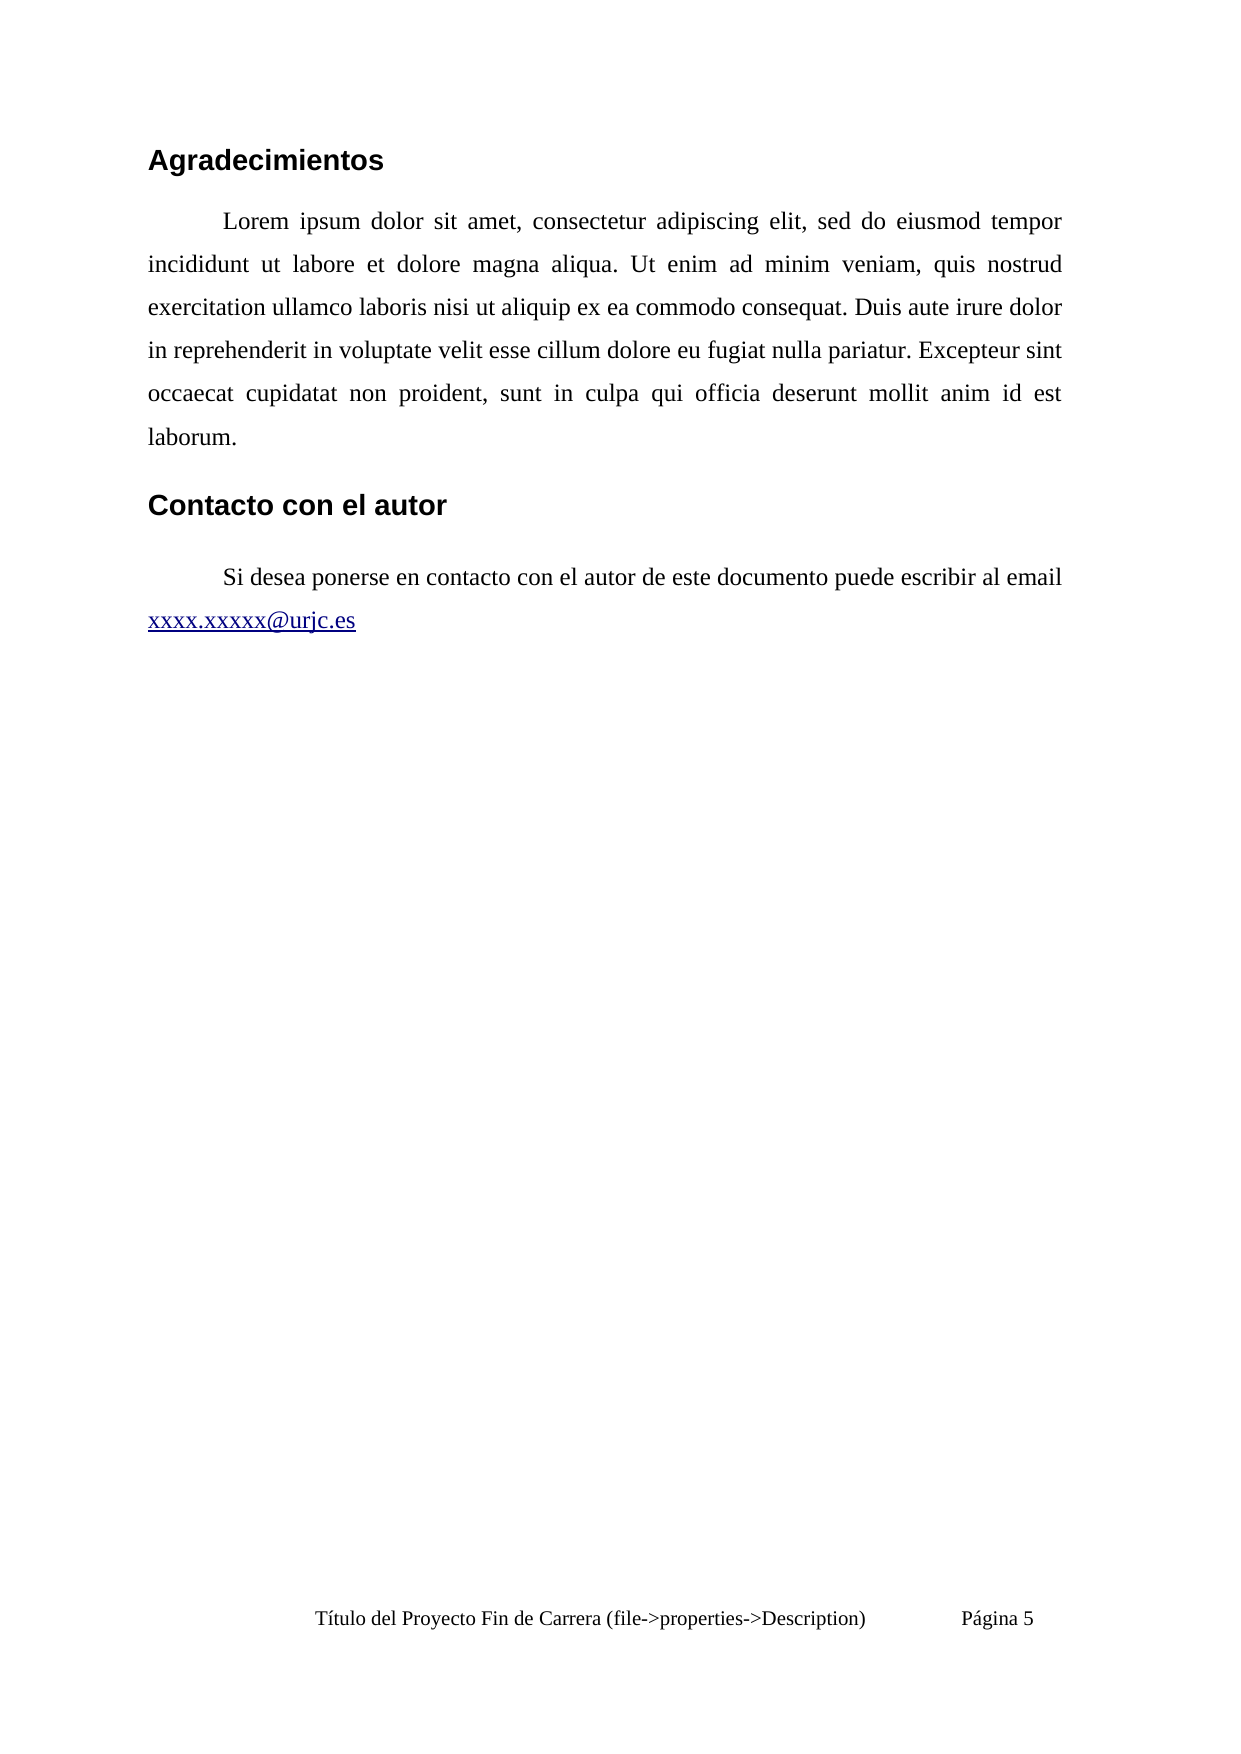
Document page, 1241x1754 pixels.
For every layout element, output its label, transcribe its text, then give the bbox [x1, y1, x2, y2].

text Lorem ipsum dolor sit amet, consectetur adipiscing elit, sed do eiusmod tempor incididunt ut labore et dolore magna aliqua. Ut enim ad minim veniam, quis nostrud exercitation ullamco laboris nisi ut aliquip ex ea commodo consequat. Duis aute irure dolor in reprehenderit in voluptate velit esse cillum dolore eu fugiat nulla pariatur. Excepteur sint occaecat cupidatat non proident, sunt in culpa qui officia deserunt mollit anim id est laborum. [148, 206, 1063, 450]
text Contacto con el autor [148, 488, 1063, 522]
subtitle Agradecimientos [148, 143, 1063, 177]
text Si desea ponerse en contacto con el autor de este documento puede escribir al email xxxx.xxxxx@urjc.es [148, 562, 1063, 634]
